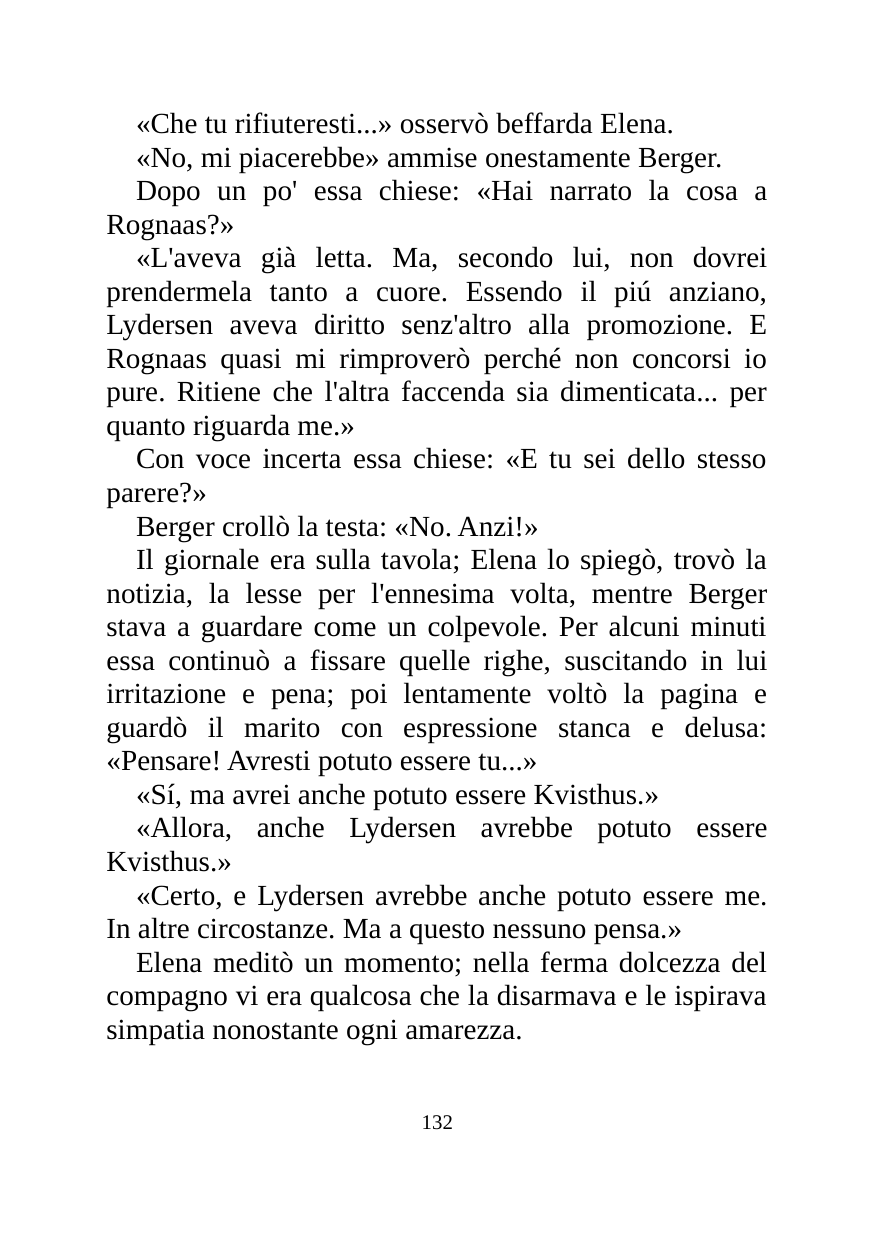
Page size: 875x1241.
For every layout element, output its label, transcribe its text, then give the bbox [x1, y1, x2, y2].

text «Sí, ma avrei anche potuto essere Kvisthus.» [106, 777, 768, 811]
text «No, mi piacerebbe» ammise onestamente Berger. [106, 140, 768, 173]
text «Allora, anche Lydersen avrebbe potuto essere Kvisthus.» [106, 811, 768, 878]
text «L'aveva già letta. Ma, secondo lui, non dovrei prendermela tanto a cuore. Essendo il piú anziano, Lydersen aveva diritto senz'altro alla promozione. E Rognaas quasi mi rimproverò perché non concorsi io pure. Ritiene che l'altra faccenda sia dimenticata... per quanto riguarda me.» [106, 240, 768, 442]
text Dopo un po' essa chiese: «Hai narrato la cosa a Rognaas?» [106, 173, 768, 240]
text Il giornale era sulla tavola; Elena lo spiegò, trovò la notizia, la lesse per l'ennesima volta, mentre Berger stava a guardare come un colpevole. Per alcuni minuti essa continuò a fissare quelle righe, suscitando in lui irritazione e pena; poi lentamente voltò la pagina e guardò il marito con espressione stanca e delusa: «Pensare! Avresti potuto essere tu...» [106, 542, 768, 777]
text Elena meditò un momento; nella ferma dolcezza del compagno vi era qualcosa che la disarmava e le ispirava simpatia nonostante ogni amarezza. [106, 945, 768, 1045]
text «Certo, e Lydersen avrebbe anche potuto essere me. In altre circostanze. Ma a questo nessuno pensa.» [106, 878, 768, 945]
text «Che tu rifiuteresti...» osservò beffarda Elena. [106, 106, 768, 140]
text Berger crollò la testa: «No. Anzi!» [106, 509, 768, 542]
text Con voce incerta essa chiese: «E tu sei dello stesso parere?» [106, 442, 768, 509]
